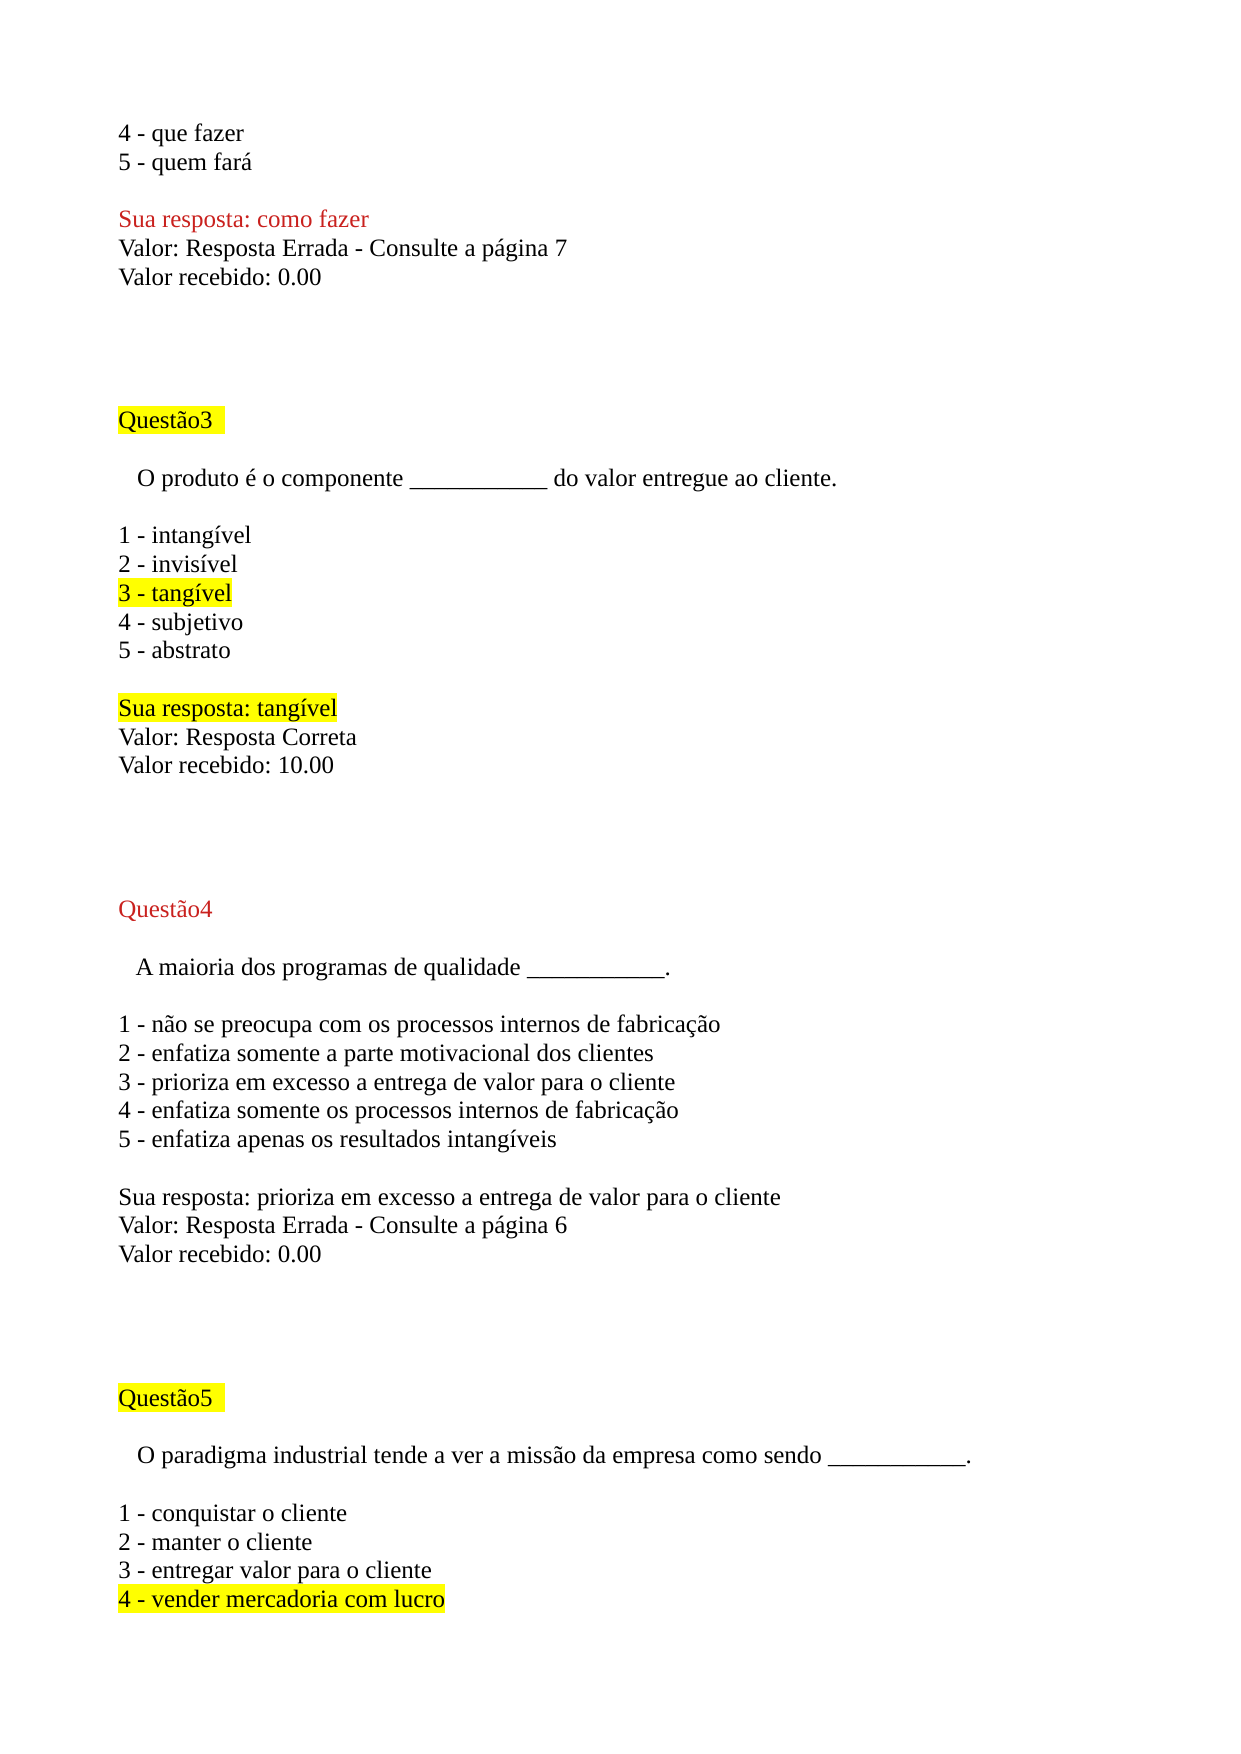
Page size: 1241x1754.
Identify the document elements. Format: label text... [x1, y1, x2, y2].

text 1 - não se preocupa com os processos internos de fabricação [118, 1009, 1122, 1038]
text 2 - invisível [118, 549, 1122, 578]
text Valor recebido: 10.00 [118, 751, 1122, 779]
text Valor recebido: 0.00 [118, 1239, 1122, 1268]
text O produto é o componente ___________ do valor entregue ao cliente. [118, 463, 1122, 492]
text 4 - enfatiza somente os processos internos de fabricação [118, 1096, 1122, 1124]
text 3 - prioriza em excesso a entrega de valor para o cliente [118, 1067, 1122, 1096]
text 1 - conquistar o cliente [118, 1498, 1122, 1527]
text Valor: Resposta Errada - Consulte a página 7 [118, 233, 1122, 262]
text Sua resposta: tangível [118, 693, 1122, 722]
text Sua resposta: como fazer [118, 204, 1122, 233]
text A maioria dos programas de qualidade ___________. [118, 952, 1122, 981]
text 5 - quem fará [118, 147, 1122, 176]
text 2 - enfatiza somente a parte motivacional dos clientes [118, 1038, 1122, 1067]
text 5 - enfatiza apenas os resultados intangíveis [118, 1124, 1122, 1153]
text Sua resposta: prioriza em excesso a entrega de valor para o cliente [118, 1182, 1122, 1211]
text Valor: Resposta Errada - Consulte a página 6 [118, 1211, 1122, 1239]
text Valor: Resposta Correta [118, 722, 1122, 751]
text Questão4 [118, 894, 1122, 923]
text 3 - tangível [118, 578, 1122, 607]
text 4 - subjetivo [118, 607, 1122, 636]
text 3 - entregar valor para o cliente [118, 1556, 1122, 1584]
text Questão3 [118, 406, 1122, 434]
text 5 - abstrato [118, 636, 1122, 664]
text 1 - intangível [118, 521, 1122, 549]
text 2 - manter o cliente [118, 1527, 1122, 1556]
text O paradigma industrial tende a ver a missão da empresa como sendo ___________. [118, 1441, 1122, 1469]
text Questão5 [118, 1383, 1122, 1412]
text 4 - que fazer [118, 118, 1122, 147]
text Valor recebido: 0.00 [118, 262, 1122, 291]
text 4 - vender mercadoria com lucro [118, 1584, 1122, 1613]
